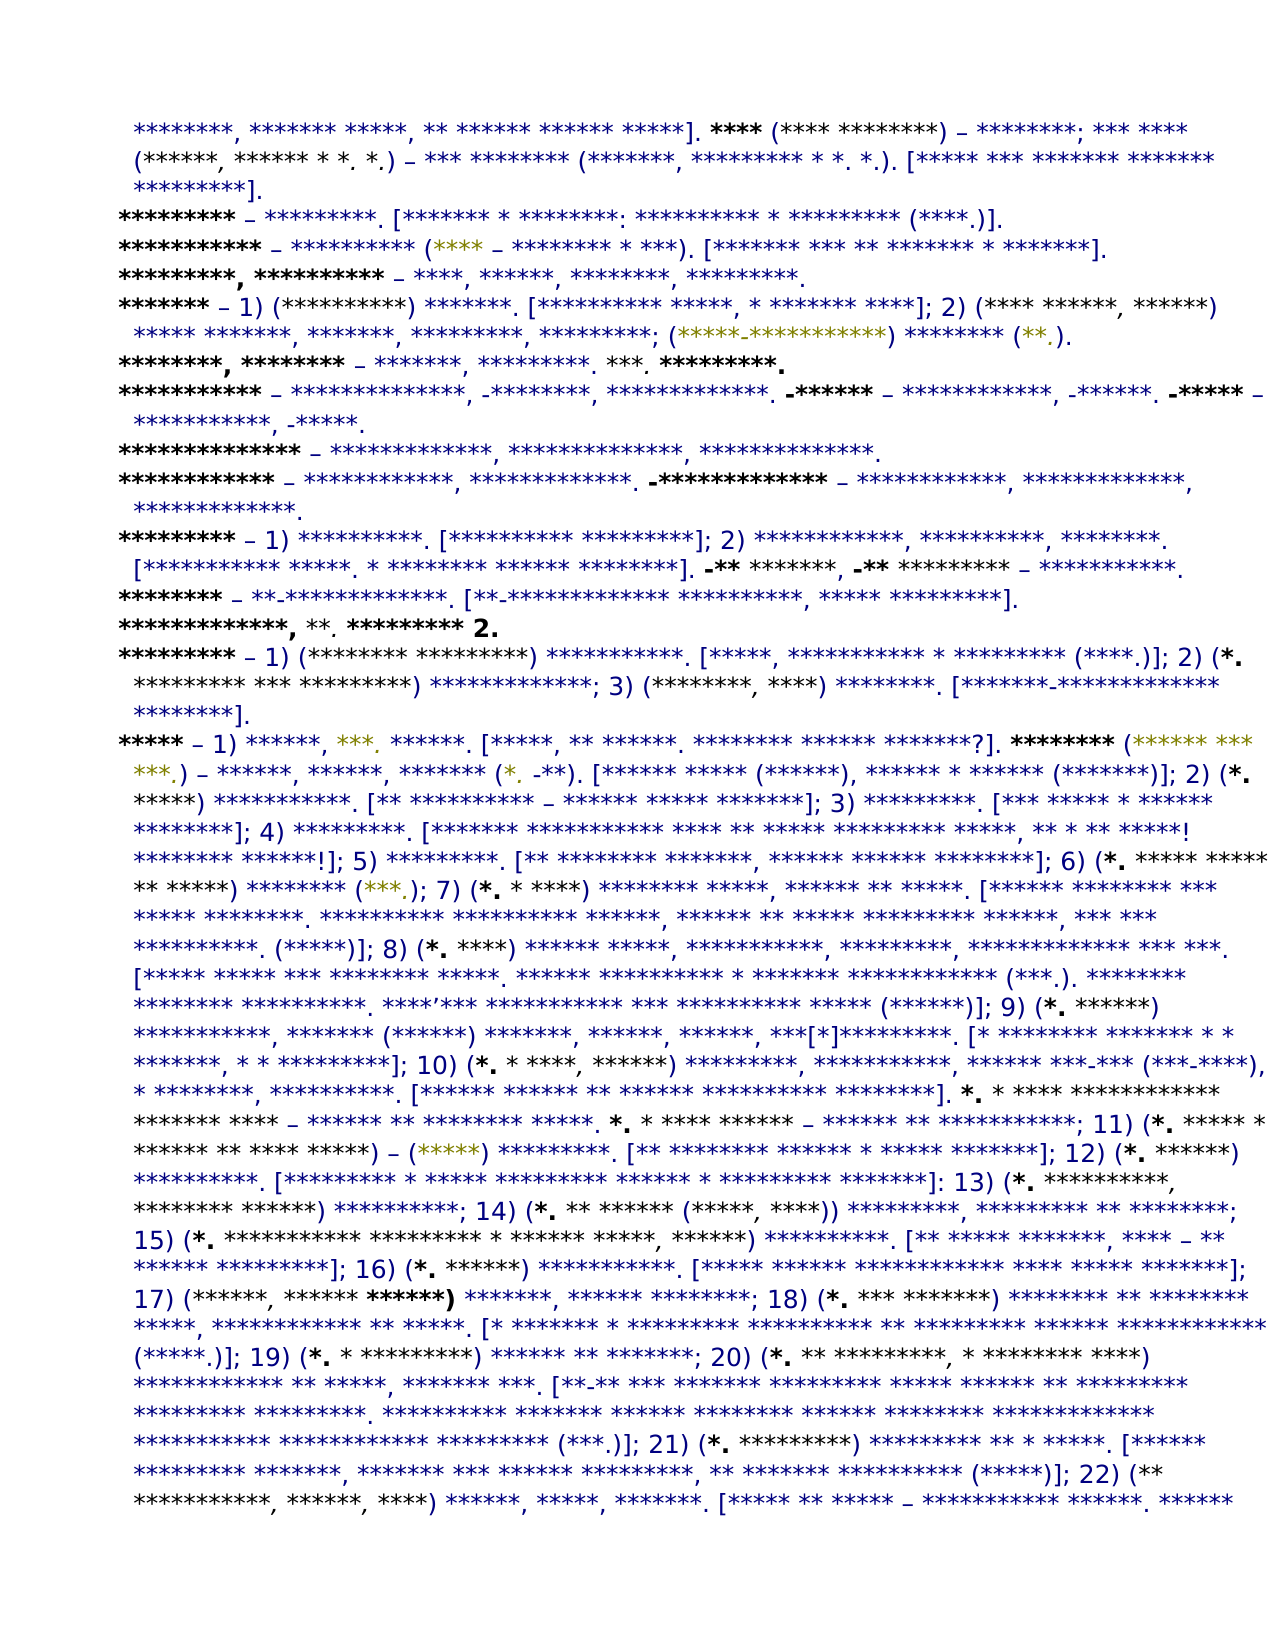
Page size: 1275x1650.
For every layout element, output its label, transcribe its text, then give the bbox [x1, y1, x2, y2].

text ******** – **-*************. [**-************* **********, ***** *********]. [118, 585, 1275, 614]
text *********, ********** – ****, ******, ********, *********. [118, 264, 1275, 293]
text ************** – *************, **************, **************. [118, 439, 1275, 468]
text ******* – 1) (**********) *******. [********** *****, * ******* ****]; 2) (**** ******, ******) ***** *******, *******, *********, *********; (*****-***********) ******** (**.). [118, 293, 1275, 351]
text ************ – ************, *************. -************* – ************, *************, *************. [118, 468, 1275, 526]
text ********* – 1) **********. [********** *********]; 2) ************, **********, ********. [*********** *****. * ******** ****** ********]. -** *******, -** ********* – ***********. [118, 526, 1275, 585]
text ********, ******* *****, ** ****** ****** *****]. **** (**** ********) – ********; *** **** (******, ****** * *. *.) – *** ******** (*******, ********* * *. *.). [***** *** ******* ******* *********]. [118, 118, 1275, 206]
text ********* – 1) (******** *********) ***********. [*****, *********** * ********* (****.)]; 2) (*. ********* *** *********) *************; 3) (********, ****) ********. [*******-************* ********]. [118, 643, 1275, 731]
text ********, ******** – *******, *********. ***. *********. [118, 351, 1275, 381]
text ********* – *********. [******* * ********: ********** * ********* (****.)]. [118, 206, 1275, 235]
text *********** – **************, -********, *************. -****** – ************, -******. -***** – ***********, -*****. [118, 381, 1275, 439]
text *************, **. ********* 2. [118, 614, 1275, 643]
text ***** – 1) ******, ***. ******. [*****, ** ******. ******** ****** *******?]. ******** (****** *** ***.) – ******, ******, ******* (*. -**). [****** ***** (******), ****** * ****** (*******)]; 2) (*. *****) ***********. [** ********** – ****** ***** *******]; 3) *********. [*** ***** * ****** ********]; 4) *********. [******* *********** **** ** ***** ********* *****, ** * ** *****! ******** ******!]; 5) *********. [** ******** *******, ****** ****** ********]; 6) (*. ***** ***** ** *****) ******** (***.); 7) (*. * ****) ******** *****, ****** ** *****. [****** ******** *** ***** ********. ********** ********** ******, ****** ** ***** ********* ******, *** *** **********. (*****)]; 8) (*. ****) ****** *****, ***********, *********, ************* *** ***. [***** ***** *** ******** *****. ****** ********** * ******* ************ (***.). ******** ******** **********. ****’*** *********** *** ********** ***** (******)]; 9) (*. ******) ***********, ******* (******) *******, ******, ******, ***[*]*********. [* ******** ******* * * *******, * * *********]; 10) (*. * ****, ******) *********, ***********, ****** ***-*** (***-****), * ********, **********. [****** ****** ** ****** ********** ********]. *. * **** ************ ******* **** – ****** ** ******** *****. *. * **** ****** – ****** ** ***********; 11) (*. ***** * ****** ** **** *****) – (*****) *********. [** ******** ****** * ***** *******]; 12) (*. ******) **********. [********* * ***** ********* ****** * ********* *******]: 13) (*. **********, ******** ******) **********; 14) (*. ** ****** (*****, ****)) *********, ********* ** ********; 15) (*. *********** ********* * ****** *****, ******) **********. [** ***** *******, **** – ** ****** *********]; 16) (*. ******) ***********. [***** ****** ************ **** ***** *******]; 17) (******, ****** ******) *******, ****** ********; 18) (*. *** *******) ******** ** ******** *****, ************ ** *****. [* ******* * ********* ********** ** ********* ****** ************ (*****.)]; 19) (*. * *********) ****** ** *******; 20) (*. ** *********, * ******** ****) ************ ** *****, ******* ***. [**-** *** ******* ********* ***** ****** ** ********* ********* *********. ********** ******* ****** ******** ****** ******** ************* *********** ************ ********* (***.)]; 21) (*. *********) ********* ** * *****. [****** ********* *******, ******* *** ****** *********, ** ******* ********** (*****)]; 22) (** ***********, ******, ****) ******, *****, *******. [***** ** ***** – *********** ******. ****** [118, 731, 1275, 1518]
text *********** – ********** (**** – ******** * ***). [******* *** ** ******* * *******]. [118, 235, 1275, 264]
